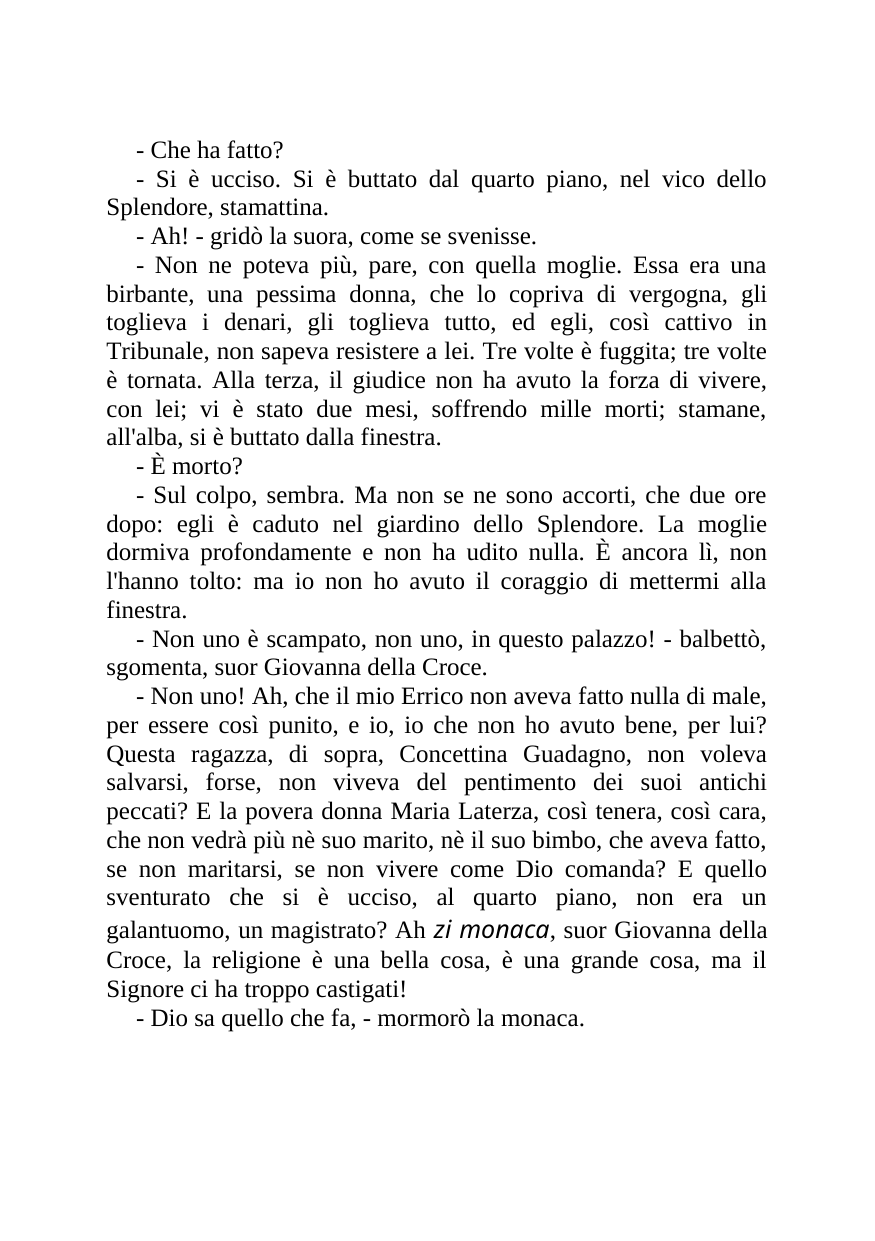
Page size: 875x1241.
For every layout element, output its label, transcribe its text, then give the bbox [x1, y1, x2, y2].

text - È morto? [106, 451, 768, 480]
text - Sul colpo, sembra. Ma non se ne sono accorti, che due ore dopo: egli è caduto nel giardino dello Splendore. La moglie dormiva profondamente e non ha udito nulla. È ancora lì, non l'hanno tolto: ma io non ho avuto il coraggio di mettermi alla finestra. [106, 480, 768, 624]
text - Che ha fatto? [106, 135, 768, 164]
text - Ah! - gridò la suora, come se svenisse. [106, 221, 768, 250]
text - Non ne poteva più, pare, con quella moglie. Essa era una birbante, una pessima donna, che lo copriva di vergogna, gli toglieva i denari, gli toglieva tutto, ed egli, così cattivo in Tribunale, non sapeva resistere a lei. Tre volte è fuggita; tre volte è tornata. Alla terza, il giudice non ha avuto la forza di vivere, con lei; vi è stato due mesi, soffrendo mille morti; stamane, all'alba, si è buttato dalla finestra. [106, 250, 768, 451]
text - Non uno! Ah, che il mio Errico non aveva fatto nulla di male, per essere così punito, e io, io che non ho avuto bene, per lui? Questa ragazza, di sopra, Concettina Guadagno, non voleva salvarsi, forse, non viveva del pentimento dei suoi antichi peccati? E la povera donna Maria Laterza, così tenera, così cara, che non vedrà più nè suo marito, nè il suo bimbo, che aveva fatto, se non maritarsi, se non vivere come Dio comanda? E quello sventurato che si è ucciso, al quarto piano, non era un galantuomo, un magistrato? Ah zi monaca, suor Giovanna della Croce, la religione è una bella cosa, è una grande cosa, ma il Signore ci ha troppo castigati! [106, 681, 768, 1003]
text - Si è ucciso. Si è buttato dal quarto piano, nel vico dello Splendore, stamattina. [106, 164, 768, 221]
text - Dio sa quello che fa, - mormorò la monaca. [106, 1003, 768, 1032]
text - Non uno è scampato, non uno, in questo palazzo! - balbettò, sgomenta, suor Giovanna della Croce. [106, 624, 768, 681]
